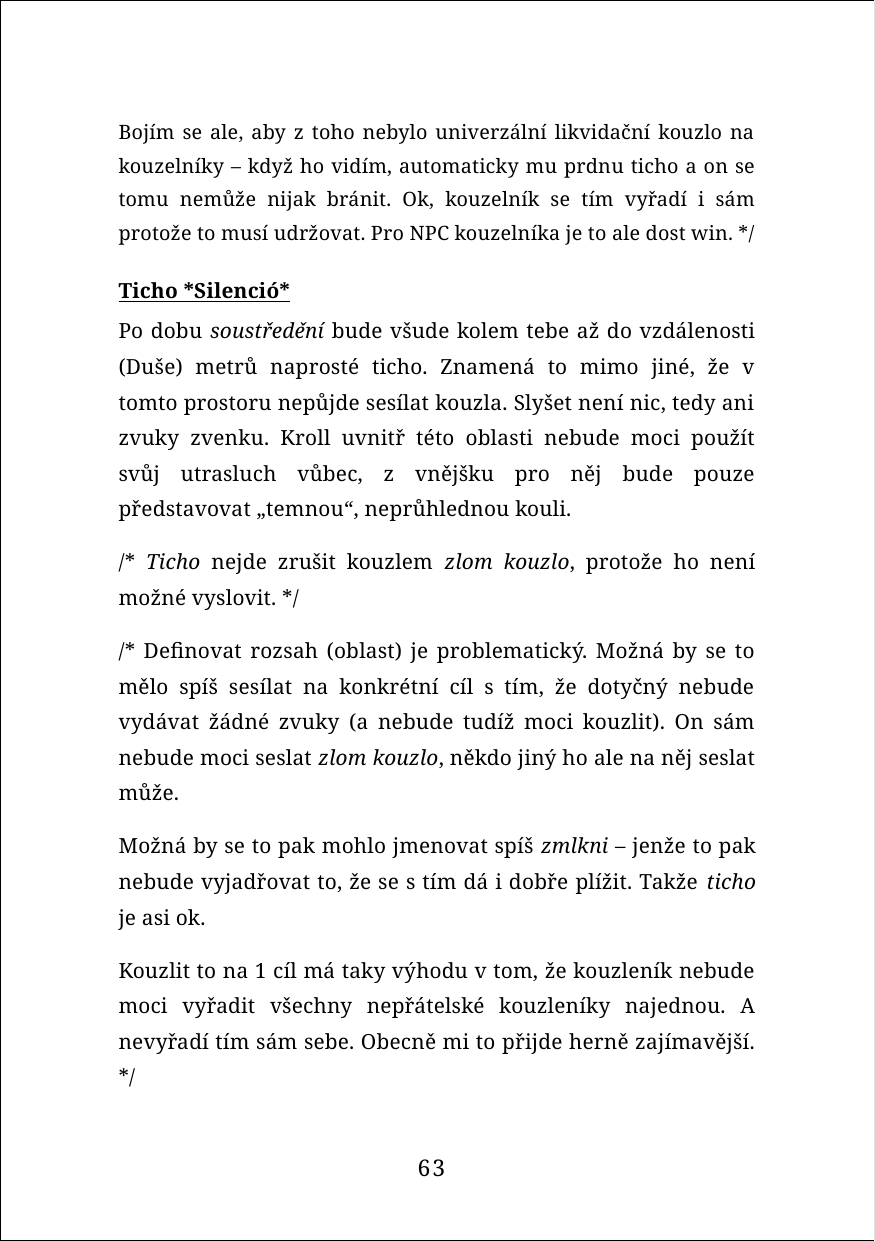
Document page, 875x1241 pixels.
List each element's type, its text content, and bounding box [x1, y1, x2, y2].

text Po dobu soustředění bude všude kolem tebe až do vzdálenosti (Duše) metrů naprosté ticho. Znamená to mimo jiné, že v tomto prostoru nepůjde sesílat kouzla. Slyšet není nic, tedy ani zvuky zvenku. Kroll uvnitř této oblasti nebude moci použít svůj utrasluch vůbec, z vnějšku pro něj bude pouze představovat „temnou“, neprůhlednou kouli. [118, 317, 756, 523]
text /* Ticho nejde zrušit kouzlem zlom kouzlo, protože ho není možné vyslovit. */ [118, 547, 756, 611]
text /* Definovat rozsah (oblast) je problematický. Možná by se to mělo spíš sesílat na konkrétní cíl s tím, že dotyčný nebude vydávat žádné zvuky (a nebude tudíž moci kouzlit). On sám nebude moci seslat zlom kouzlo, někdo jiný ho ale na něj seslat může. [118, 636, 756, 807]
text Kouzlit to na 1 cíl má taky výhodu v tom, že kouzleník nebude moci vyřadit všechny nepřátelské kouzleníky najednou. A nevyřadí tím sám sebe. Obecně mi to přijde herně zajímavější. */ [118, 956, 756, 1091]
text Bojím se ale, aby z toho nebylo univerzální likvidační kouzlo na kouzelníky – když ho vidím, automaticky mu prdnu ticho a on se tomu nemůže nijak bránit. Ok, kouzelník se tím vyřadí i sám protože to musí udržovat. Pro NPC kouzelníka je to ale dost win. */ [118, 118, 756, 246]
subtitle Ticho *Silenció* [118, 276, 756, 305]
text Možná by se to pak mohlo jmenovat spíš zmlkni – jenže to pak nebude vyjadřovat to, že se s tím dá i dobře plížit. Takže ticho je asi ok. [118, 832, 756, 931]
